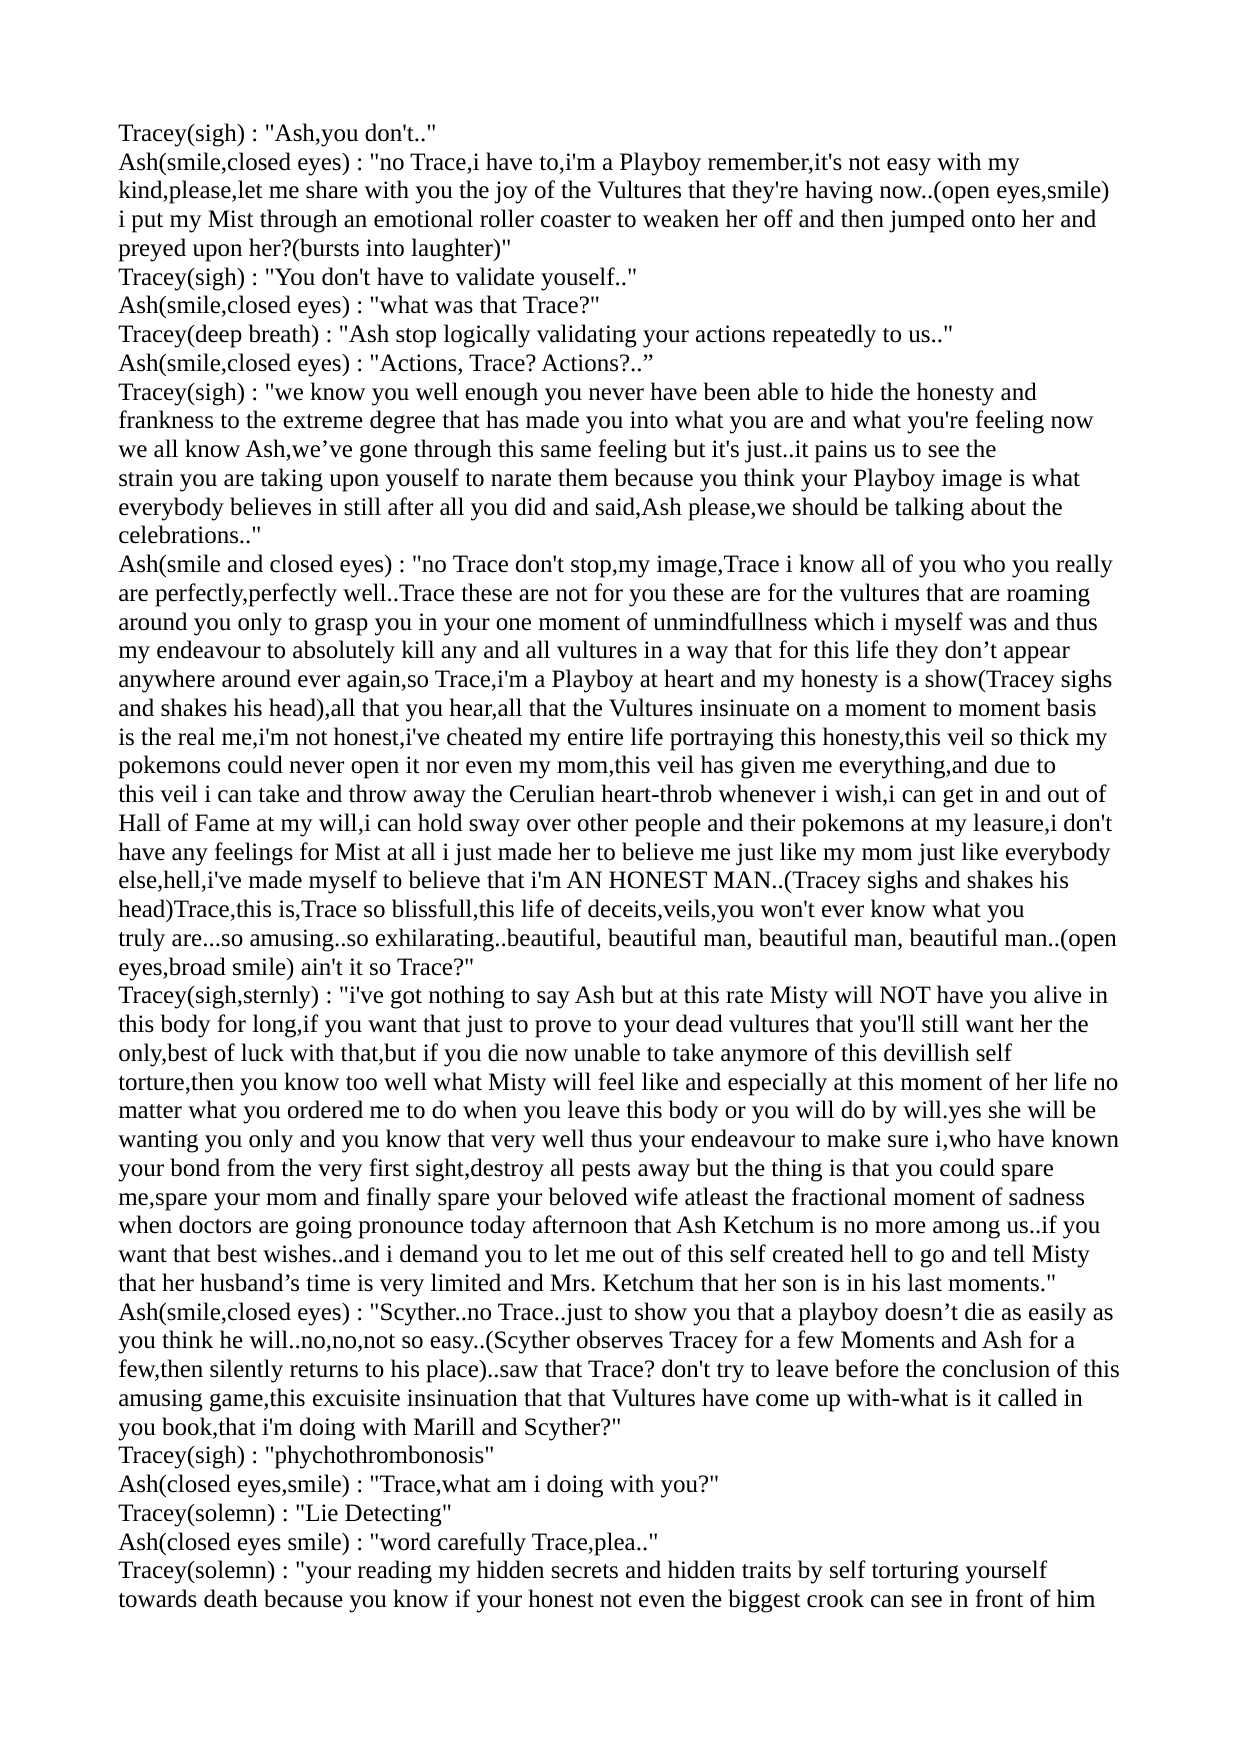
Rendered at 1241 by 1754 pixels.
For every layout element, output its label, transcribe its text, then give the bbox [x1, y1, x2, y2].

text Tracey(sigh) : "we know you well enough you never have been able to hide the honesty and frankness to the extreme degree that has made you into what you are and what you're feeling now [118, 377, 1122, 434]
text Tracey(sigh) : "Ash,you don't.." [118, 118, 1122, 147]
text Ash(closed eyes,smile) : "Trace,what am i doing with you?" [118, 1469, 1122, 1498]
text everybody believes in still after all you did and said,Ash please,we should be talking about the celebrations.." [118, 492, 1122, 549]
text Tracey(deep breath) : "Ash stop logically validating your actions repeatedly to us.." [118, 319, 1122, 348]
text Ash(smile and closed eyes) : "no Trace don't stop,my image,Trace i know all of you who you really are perfectly,perfectly well..Trace these are not for you these are for the vultures that are roaming around you only to grasp you in your one moment of unmindfullness which i myself was and thus my endeavour to absolutely kill any and all vultures in a way that for this life they don’t appear anywhere around ever again,so Trace,i'm a Playboy at heart and my honesty is a show(Tracey sighs and shakes his head),all that you hear,all that the Vultures insinuate on a moment to moment basis [118, 549, 1122, 722]
text strain you are taking upon youself to narate them because you think your Playboy image is what [118, 463, 1122, 492]
text Ash(smile,closed eyes) : "no Trace,i have to,i'm a Playboy remember,it's not easy with my kind,please,let me share with you the joy of the Vultures that they're having now..(open eyes,smile) i put my Mist through an emotional roller coaster to weaken her off and then jumped onto her and preyed upon her?(bursts into laughter)" [118, 147, 1122, 262]
text truly are...so amusing..so exhilarating..beautiful, beautiful man, beautiful man, beautiful man..(open eyes,broad smile) ain't it so Trace?" [118, 923, 1122, 981]
text this veil i can take and throw away the Cerulian heart-throb whenever i wish,i can get in and out of Hall of Fame at my will,i can hold sway over other people and their pokemons at my leasure,i don't [118, 779, 1122, 837]
text pokemons could never open it nor even my mom,this veil has given me everything,and due to [118, 751, 1122, 779]
text Tracey(sigh,sternly) : "i've got nothing to say Ash but at this rate Misty will NOT have you alive in this body for long,if you want that just to prove to your dead vultures that you'll still want her the only,best of luck with that,but if you die now unable to take anymore of this devillish self torture,then you know too well what Misty will feel like and especially at this moment of her life no matter what you ordered me to do when you leave this body or you will do by will.yes she will be wanting you only and you know that very well thus your endeavour to make sure i,who have known your bond from the very first sight,destroy all pests away but the thing is that you could spare me,spare your mom and finally spare your beloved wife atleast the fractional moment of sadness when doctors are going pronounce today afternoon that Ash Ketchum is no more among us..if you want that best wishes..and i demand you to let me out of this self created hell to go and tell Misty that her husband’s time is very limited and Mrs. Ketchum that her son is in his last moments." [118, 981, 1122, 1297]
text few,then silently returns to his place)..saw that Trace? don't try to leave before the conclusion of this amusing game,this excuisite insinuation that that Vultures have come up with-what is it called in you book,that i'm doing with Marill and Scyther?" [118, 1354, 1122, 1441]
text Tracey(sigh) : "You don't have to validate youself.." [118, 262, 1122, 291]
text Tracey(solemn) : "your reading my hidden secrets and hidden traits by self torturing yourself towards death because you know if your honest not even the biggest crook can see in front of him [118, 1556, 1122, 1613]
text we all know Ash,we’ve gone through this same feeling but it's just..it pains us to see the [118, 434, 1122, 463]
text is the real me,i'm not honest,i've cheated my entire life portraying this honesty,this veil so thick my [118, 722, 1122, 751]
text Ash(closed eyes smile) : "word carefully Trace,plea.." [118, 1527, 1122, 1556]
text Tracey(solemn) : "Lie Detecting" [118, 1498, 1122, 1527]
text else,hell,i've made myself to believe that i'm AN HONEST MAN..(Tracey sighs and shakes his head)Trace,this is,Trace so blissfull,this life of deceits,veils,you won't ever know what you [118, 866, 1122, 923]
text Ash(smile,closed eyes) : "Actions, Trace? Actions?..” [118, 348, 1122, 377]
text have any feelings for Mist at all i just made her to believe me just like my mom just like everybody [118, 837, 1122, 866]
text Ash(smile,closed eyes) : "what was that Trace?" [118, 291, 1122, 319]
text Ash(smile,closed eyes) : "Scyther..no Trace..just to show you that a playboy doesn’t die as easily as you think he will..no,no,not so easy..(Scyther observes Tracey for a few Moments and Ash for a [118, 1297, 1122, 1354]
text Tracey(sigh) : "phychothrombonosis" [118, 1441, 1122, 1469]
